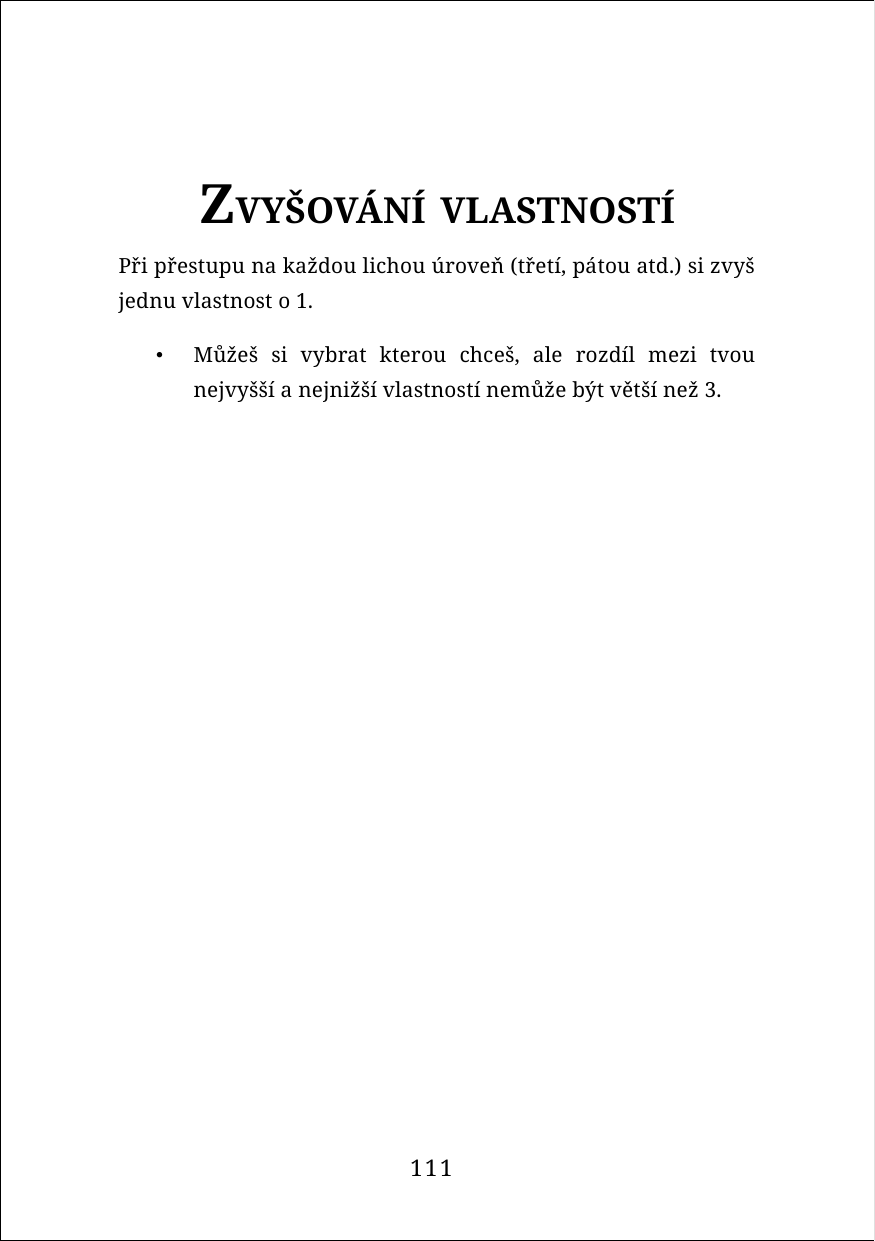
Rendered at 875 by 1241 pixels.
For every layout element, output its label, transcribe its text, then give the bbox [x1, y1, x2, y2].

text Při přestupu na každou lichou úroveň (třetí, pátou atd.) si zvyš jednu vlastnost o 1. [118, 251, 756, 315]
subtitle Zvyšování vlastností [118, 166, 756, 239]
list Můžeš si vybrat kterou chceš, ale rozdíl mezi tvou nejvyšší a nejnižší vlastností nemůže být větší než 3. [156, 340, 756, 404]
